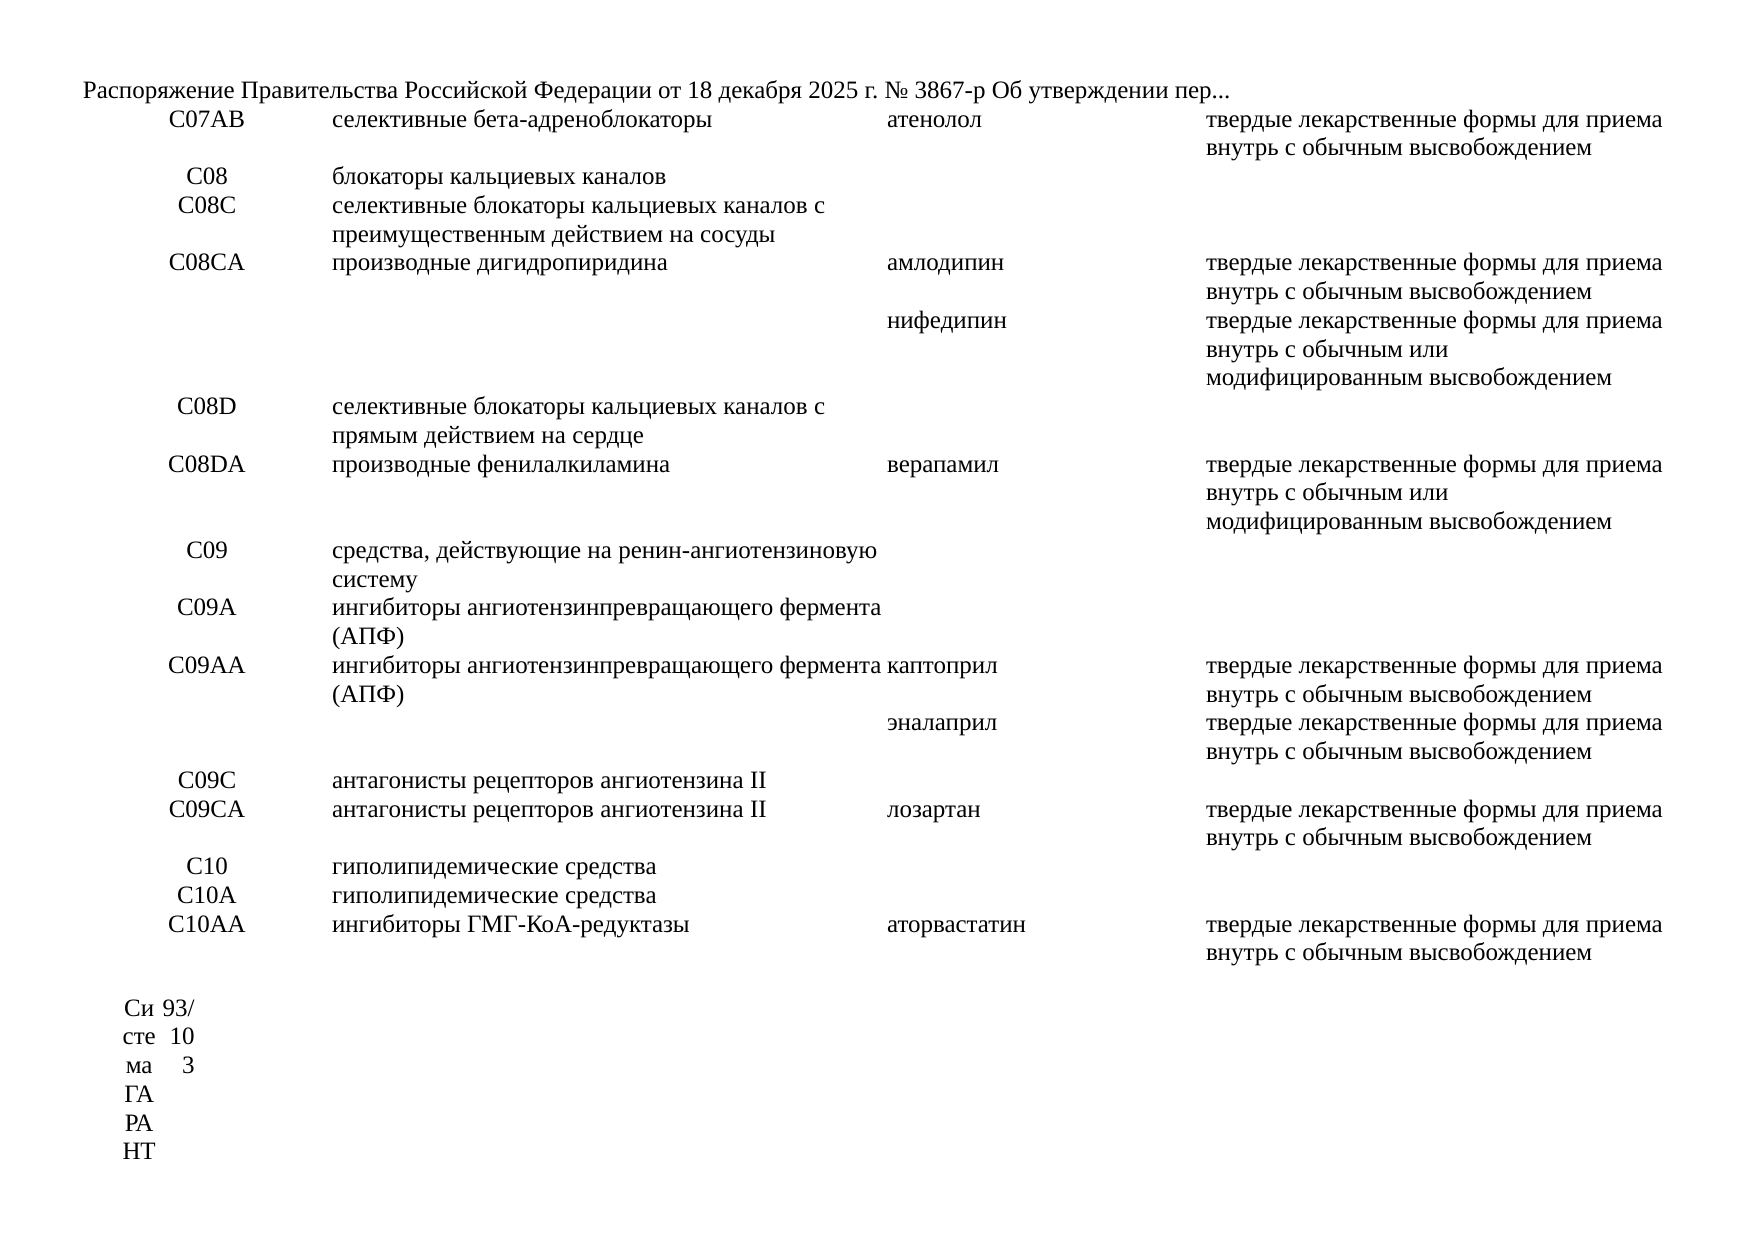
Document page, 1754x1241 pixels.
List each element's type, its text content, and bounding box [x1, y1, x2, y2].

table_cell аторвастатин [886, 909, 1205, 966]
table_cell селективные блокаторы кальциевых каналов с прямым действием на сердце [331, 391, 886, 449]
table_cell [886, 880, 1205, 909]
table_cell [886, 161, 1205, 190]
table_cell [886, 851, 1205, 880]
table_cell ингибиторы ГМГ-КоА-редуктазы [331, 909, 886, 966]
table_cell твердые лекарственные формы для приема внутрь с обычным высвобождением [1205, 650, 1671, 707]
table_cell блокаторы кальциевых каналов [331, 161, 886, 190]
table_cell C09A [83, 593, 331, 650]
table_cell C08 [83, 161, 331, 190]
table_cell [83, 305, 331, 391]
table_cell ингибиторы ангиотензинпревращающего фермента (АПФ) [331, 650, 886, 707]
table_cell C08C [83, 190, 331, 247]
table_cell твердые лекарственные формы для приема внутрь с обычным высвобождением [1205, 794, 1671, 851]
table_cell [331, 305, 886, 391]
table_cell ингибиторы ангиотензинпревращающего фермента (АПФ) [331, 593, 886, 650]
table_cell верапамил [886, 449, 1205, 535]
table_cell [1205, 851, 1671, 880]
table_cell [886, 593, 1205, 650]
table_cell антагонисты рецепторов ангиотензина II [331, 765, 886, 794]
table_cell твердые лекарственные формы для приема внутрь с обычным или модифицированным высвобождением [1205, 305, 1671, 391]
table_cell твердые лекарственные формы для приема внутрь с обычным высвобождением [1205, 909, 1671, 966]
table_cell C09CA [83, 794, 331, 851]
table_cell нифедипин [886, 305, 1205, 391]
table_cell гиполипидемические средства [331, 880, 886, 909]
table_cell производные фенилалкиламина [331, 449, 886, 535]
table_cell [886, 391, 1205, 449]
table_cell лозартан [886, 794, 1205, 851]
table_cell производные дигидропиридина [331, 248, 886, 305]
table_cell [886, 765, 1205, 794]
table_cell твердые лекарственные формы для приема внутрь с обычным высвобождением [1205, 248, 1671, 305]
table_cell [1205, 765, 1671, 794]
table_cell [886, 190, 1205, 247]
table_cell C08D [83, 391, 331, 449]
table_cell C08CA [83, 248, 331, 305]
table_cell C09C [83, 765, 331, 794]
table_cell [1205, 593, 1671, 650]
table_cell твердые лекарственные формы для приема внутрь с обычным или модифицированным высвобождением [1205, 449, 1671, 535]
table_cell C09AA [83, 650, 331, 707]
table_cell [1205, 391, 1671, 449]
table_cell [886, 535, 1205, 592]
table_cell [1205, 880, 1671, 909]
table_cell средства, действующие на ренин-ангиотензиновую систему [331, 535, 886, 592]
table_cell гиполипидемические средства [331, 851, 886, 880]
table_cell твердые лекарственные формы для приема внутрь с обычным высвобождением [1205, 708, 1671, 765]
table_cell [1205, 161, 1671, 190]
table_cell C10AA [83, 909, 331, 966]
table_cell [1205, 190, 1671, 247]
table_cell C07AB [83, 104, 331, 161]
table_cell C10 [83, 851, 331, 880]
table_cell C08DA [83, 449, 331, 535]
table_cell селективные бета-адреноблокаторы [331, 104, 886, 161]
table_cell каптоприл [886, 650, 1205, 707]
table_cell твердые лекарственные формы для приема внутрь с обычным высвобождением [1205, 104, 1671, 161]
table_cell селективные блокаторы кальциевых каналов с преимущественным действием на сосуды [331, 190, 886, 247]
table_cell антагонисты рецепторов ангиотензина II [331, 794, 886, 851]
table_cell C09 [83, 535, 331, 592]
table_cell [1205, 535, 1671, 592]
table_cell [331, 708, 886, 765]
table_cell атенолол [886, 104, 1205, 161]
table_cell амлодипин [886, 248, 1205, 305]
table_cell эналаприл [886, 708, 1205, 765]
table_cell C10A [83, 880, 331, 909]
table_cell [83, 708, 331, 765]
